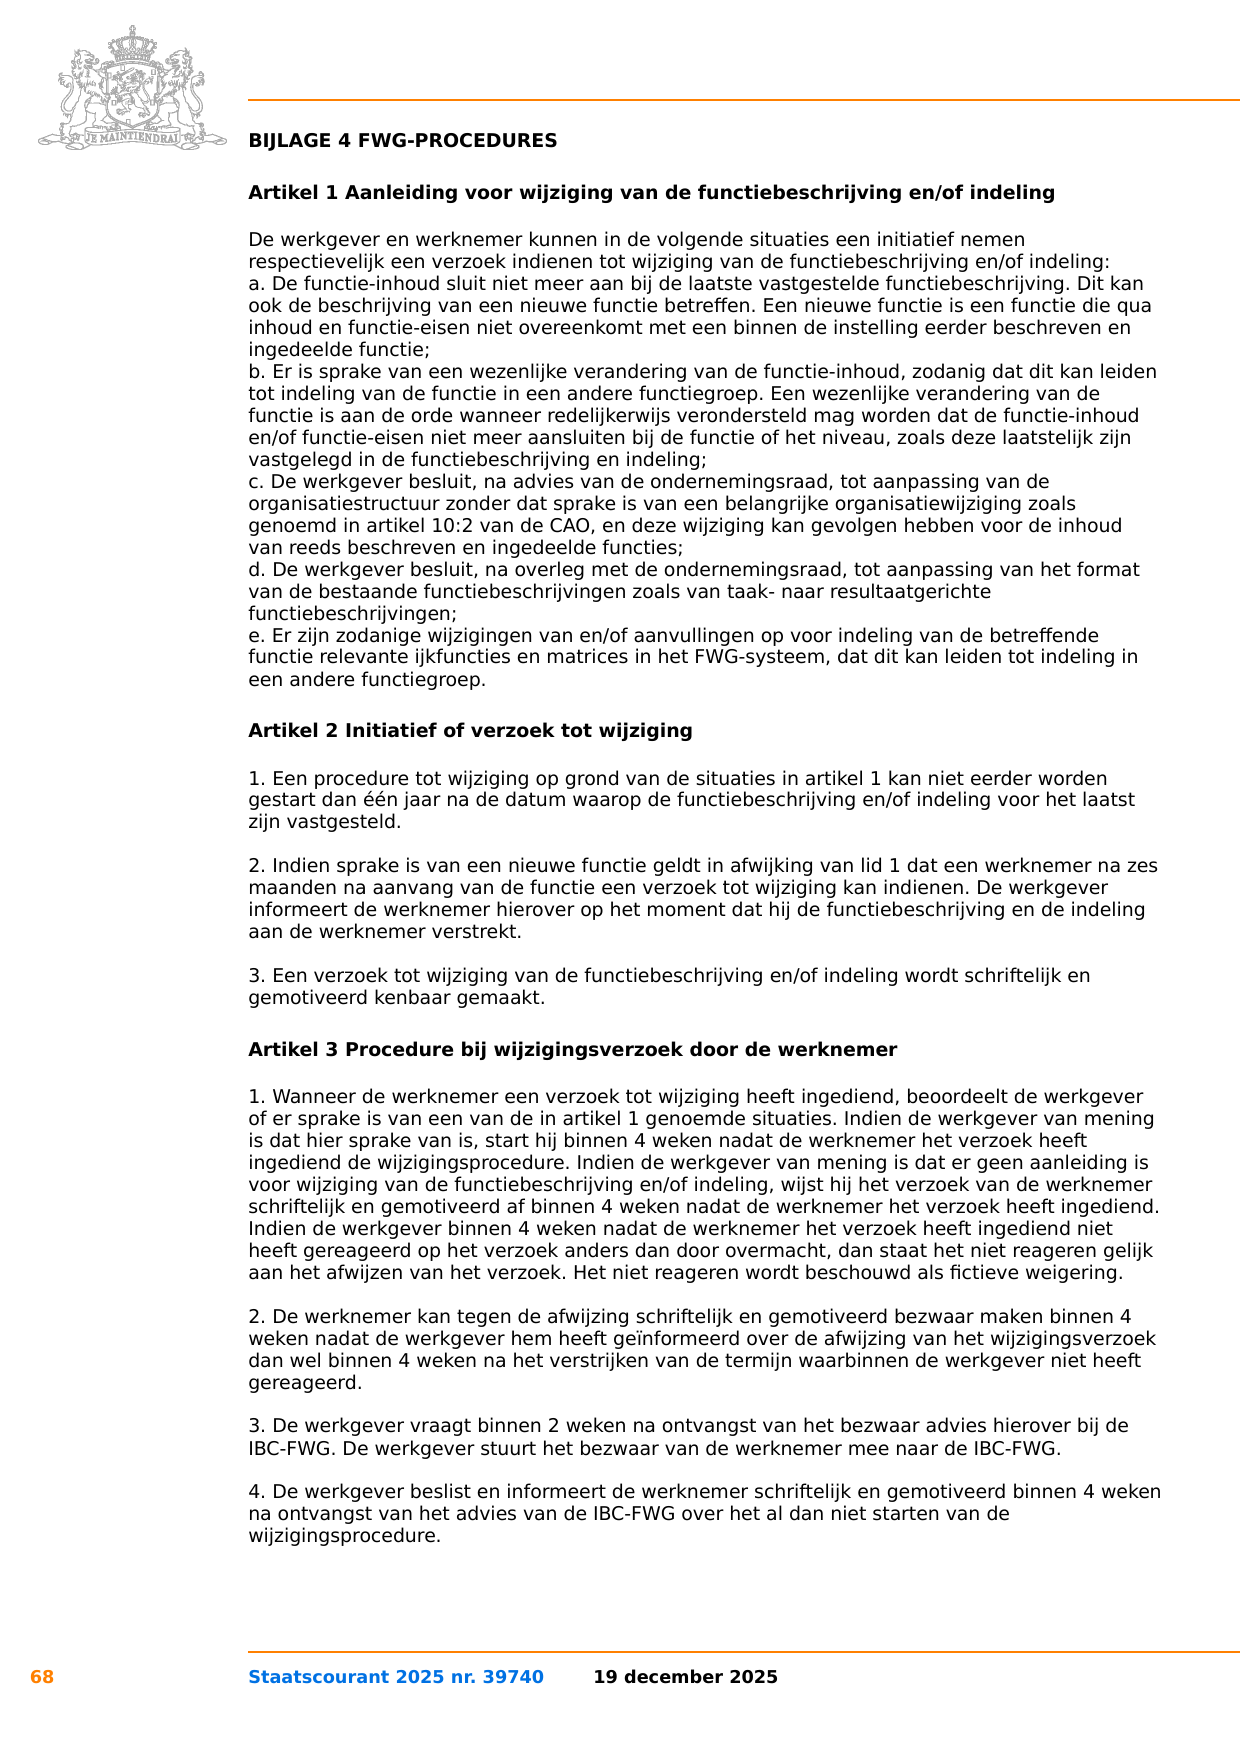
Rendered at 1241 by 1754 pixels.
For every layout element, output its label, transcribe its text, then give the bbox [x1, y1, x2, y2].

text 1. Wanneer de werknemer een verzoek tot wijziging heeft ingediend, beoordeelt de werkgever of er sprake is van een van de in artikel 1 genoemde situaties. Indien de werkgever van mening is dat hier sprake van is, start hij binnen 4 weken nadat de werknemer het verzoek heeft ingediend de wijzigingsprocedure. Indien de werkgever van mening is dat er geen aanleiding is voor wijziging van de functiebeschrijving en/of indeling, wijst hij het verzoek van de werknemer schriftelijk en gemotiveerd af binnen 4 weken nadat de werknemer het verzoek heeft ingediend. Indien de werkgever binnen 4 weken nadat de werknemer het verzoek heeft ingediend niet heeft gereageerd op het verzoek anders dan door overmacht, dan staat het niet reageren gelijk aan het afwijzen van het verzoek. Het niet reageren wordt beschouwd als fictieve weigering. [248, 1086, 1163, 1284]
text 3. De werkgever vraagt binnen 2 weken na ontvangst van het bezwaar advies hierover bij de IBC-FWG. De werkgever stuurt het bezwaar van de werknemer mee naar de IBC-FWG. [248, 1415, 1163, 1459]
text 2. Indien sprake is van een nieuwe functie geldt in afwijking van lid 1 dat een werknemer na zes maanden na aanvang van de functie een verzoek tot wijziging kan indienen. De werkgever informeert de werknemer hierover op het moment dat hij de functiebeschrijving en de indeling aan de werknemer verstrekt. [248, 855, 1163, 943]
text b. Er is sprake van een wezenlijke verandering van de functie-inhoud, zodanig dat dit kan leiden tot indeling van de functie in een andere functiegroep. Een wezenlijke verandering van de functie is aan de orde wanneer redelijkerwijs verondersteld mag worden dat de functie-inhoud en/of functie-eisen niet meer aansluiten bij de functie of het niveau, zoals deze laatstelijk zijn vastgelegd in de functiebeschrijving en indeling; [248, 361, 1163, 471]
subtitle Artikel 2 Initiatief of verzoek tot wijziging [248, 720, 1163, 742]
subtitle Artikel 3 Procedure bij wijzigingsverzoek door de werknemer [248, 1039, 1163, 1061]
text 1. Een procedure tot wijziging op grond van de situaties in artikel 1 kan niet eerder worden gestart dan één jaar na de datum waarop de functiebeschrijving en/of indeling voor het laatst zijn vastgesteld. [248, 767, 1163, 833]
text c. De werkgever besluit, na advies van de ondernemingsraad, tot aanpassing van de organisatiestructuur zonder dat sprake is van een belangrijke organisatiewijziging zoals genoemd in artikel 10:2 van de CAO, en deze wijziging kan gevolgen hebben voor de inhoud van reeds beschreven en ingedeelde functies; [248, 471, 1163, 558]
picture [38, 25, 227, 150]
text a. De functie-inhoud sluit niet meer aan bij de laatste vastgestelde functiebeschrijving. Dit kan ook de beschrijving van een nieuwe functie betreffen. Een nieuwe functie is een functie die qua inhoud en functie-eisen niet overeenkomt met een binnen de instelling eerder beschreven en ingedeelde functie; [248, 273, 1163, 361]
text 2. De werknemer kan tegen de afwijzing schriftelijk en gemotiveerd bezwaar maken binnen 4 weken nadat de werkgever hem heeft geïnformeerd over de afwijzing van het wijzigingsverzoek dan wel binnen 4 weken na het verstrijken van de termijn waarbinnen de werkgever niet heeft gereageerd. [248, 1306, 1163, 1393]
text d. De werkgever besluit, na overleg met de ondernemingsraad, tot aanpassing van het format van de bestaande functiebeschrijvingen zoals van taak- naar resultaatgerichte functiebeschrijvingen; [248, 558, 1163, 624]
text 4. De werkgever beslist en informeert de werknemer schriftelijk en gemotiveerd binnen 4 weken na ontvangst van het advies van de IBC-FWG over het al dan niet starten van de wijzigingsprocedure. [248, 1481, 1163, 1547]
subtitle BIJLAGE 4 FWG-PROCEDURES [248, 130, 1163, 152]
text e. Er zijn zodanige wijzigingen van en/of aanvullingen op voor indeling van de betreffende functie relevante ijkfuncties en matrices in het FWG-systeem, dat dit kan leiden tot indeling in een andere functiegroep. [248, 624, 1163, 690]
text 3. Een verzoek tot wijziging van de functiebeschrijving en/of indeling wordt schriftelijk en gemotiveerd kenbaar gemaakt. [248, 965, 1163, 1009]
subtitle Artikel 1 Aanleiding voor wijziging van de functiebeschrijving en/of indeling [248, 182, 1163, 204]
text De werkgever en werknemer kunnen in de volgende situaties een initiatief nemen respectievelijk een verzoek indienen tot wijziging van de functiebeschrijving en/of indeling: [248, 229, 1163, 273]
